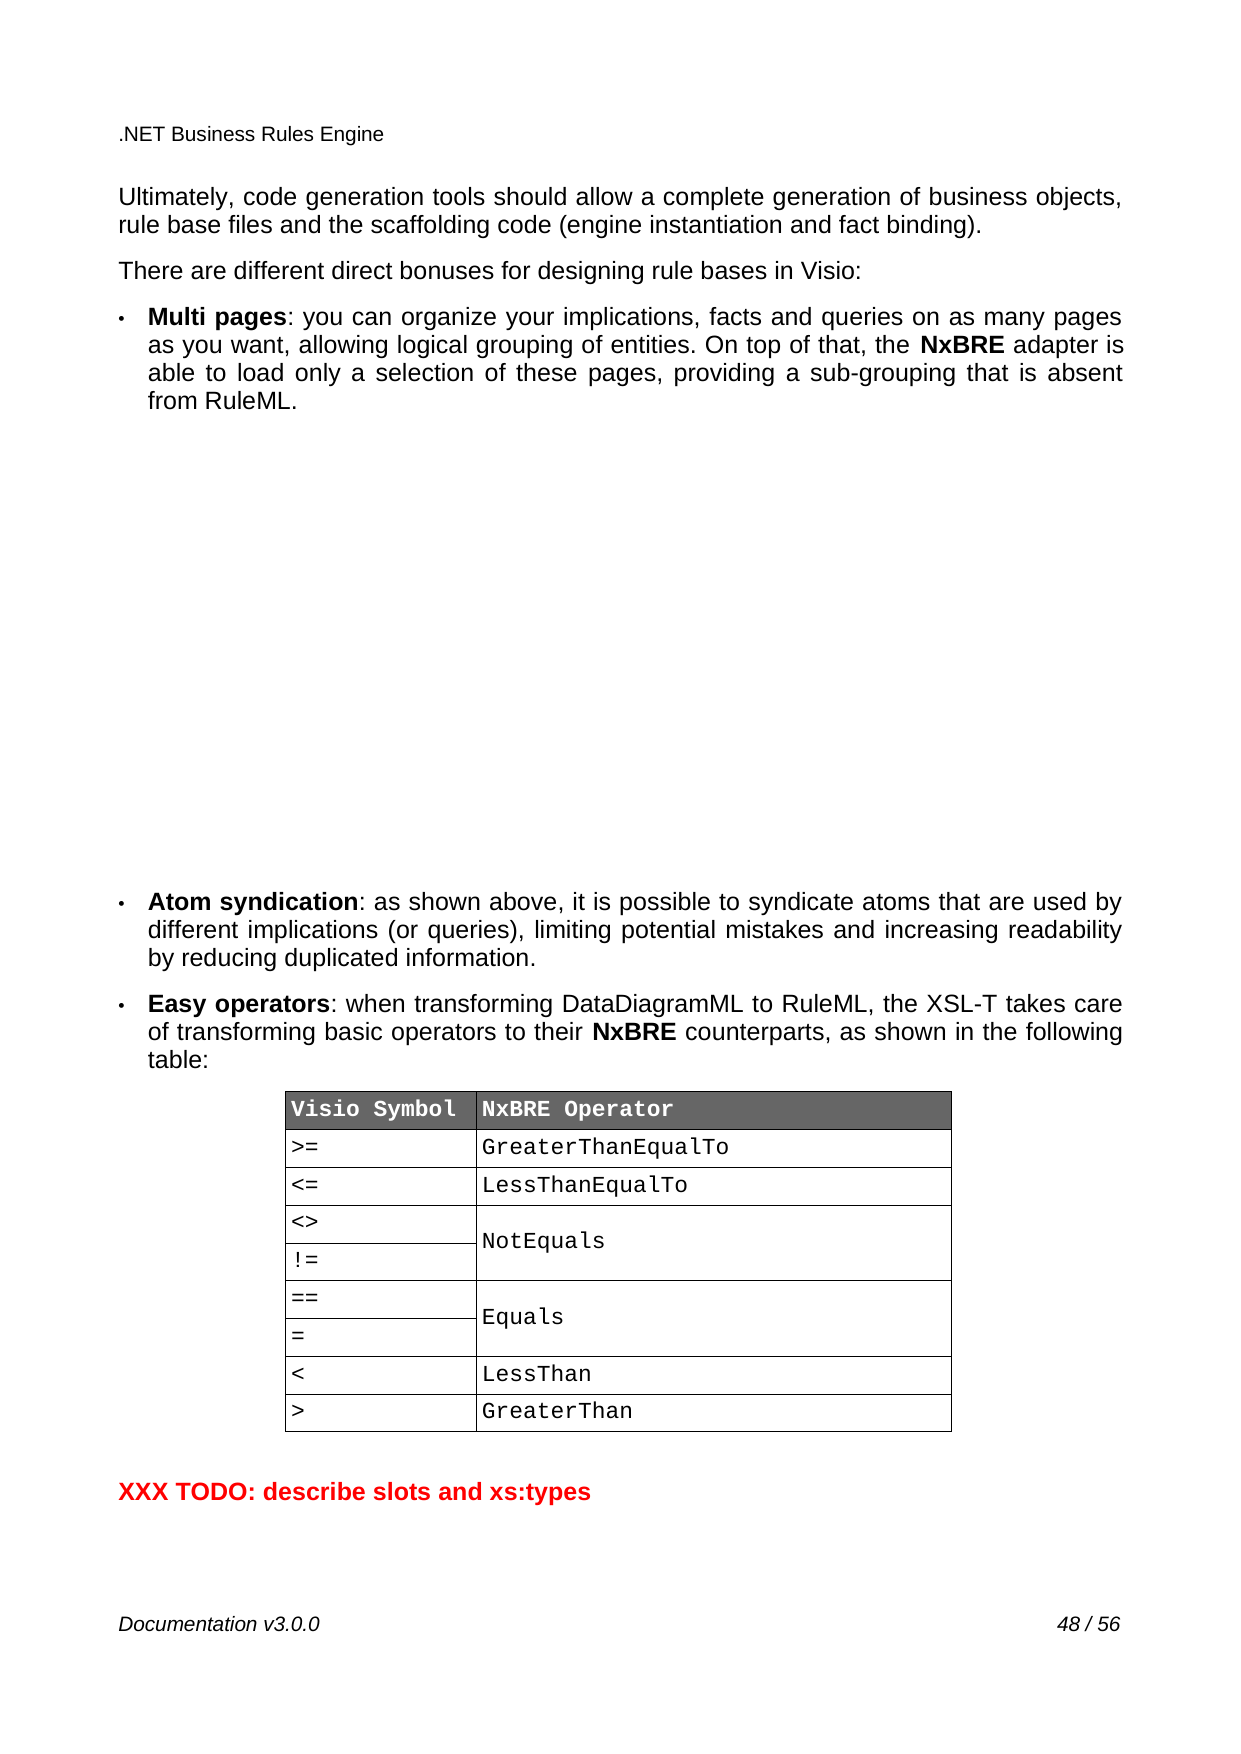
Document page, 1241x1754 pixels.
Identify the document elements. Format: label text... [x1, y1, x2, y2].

text XXX TODO: describe slots and xs:types [118, 1477, 1124, 1505]
table_cell LessThanEqualTo [477, 1168, 951, 1205]
table_cell = [286, 1319, 476, 1356]
table_header <> [286, 1206, 476, 1243]
table_cell GreaterThan [477, 1395, 951, 1431]
table_header Visio Symbol [286, 1092, 476, 1129]
table_cell LessThan [477, 1357, 951, 1394]
table_cell >= [286, 1130, 476, 1167]
table_cell <= [286, 1168, 476, 1205]
table_cell GreaterThanEqualTo [477, 1130, 951, 1167]
list Easy operators: when transforming DataDiagramML to RuleML, the XSL-T takes care of transforming basic operators to their NxBRE counterparts, as shown in the following table: [118, 989, 1124, 1073]
table_header NxBRE Operator [477, 1092, 951, 1129]
table_header == [286, 1281, 476, 1318]
text Ultimately, code generation tools should allow a complete generation of business objects, rule base files and the scaffolding code (engine instantiation and fact binding). [118, 183, 1124, 239]
table_cell != [286, 1244, 476, 1280]
text There are different direct bonuses for designing rule bases in Visio: [118, 257, 1124, 285]
table_cell NotEquals [477, 1206, 951, 1280]
table_cell < [286, 1357, 476, 1394]
table_cell Equals [477, 1281, 951, 1356]
list Multi pages: you can organize your implications, facts and queries on as many pages as you want, allowing logical grouping of entities. On top of that, the NxBRE adapter is able to load only a selection of these pages, providing a sub-grouping that is absent from RuleML. [118, 302, 1124, 414]
list Atom syndication: as shown above, it is possible to syndicate atoms that are used by different implications (or queries), limiting potential mistakes and increasing readability by reducing duplicated information. [118, 888, 1124, 972]
table_cell > [286, 1395, 476, 1431]
